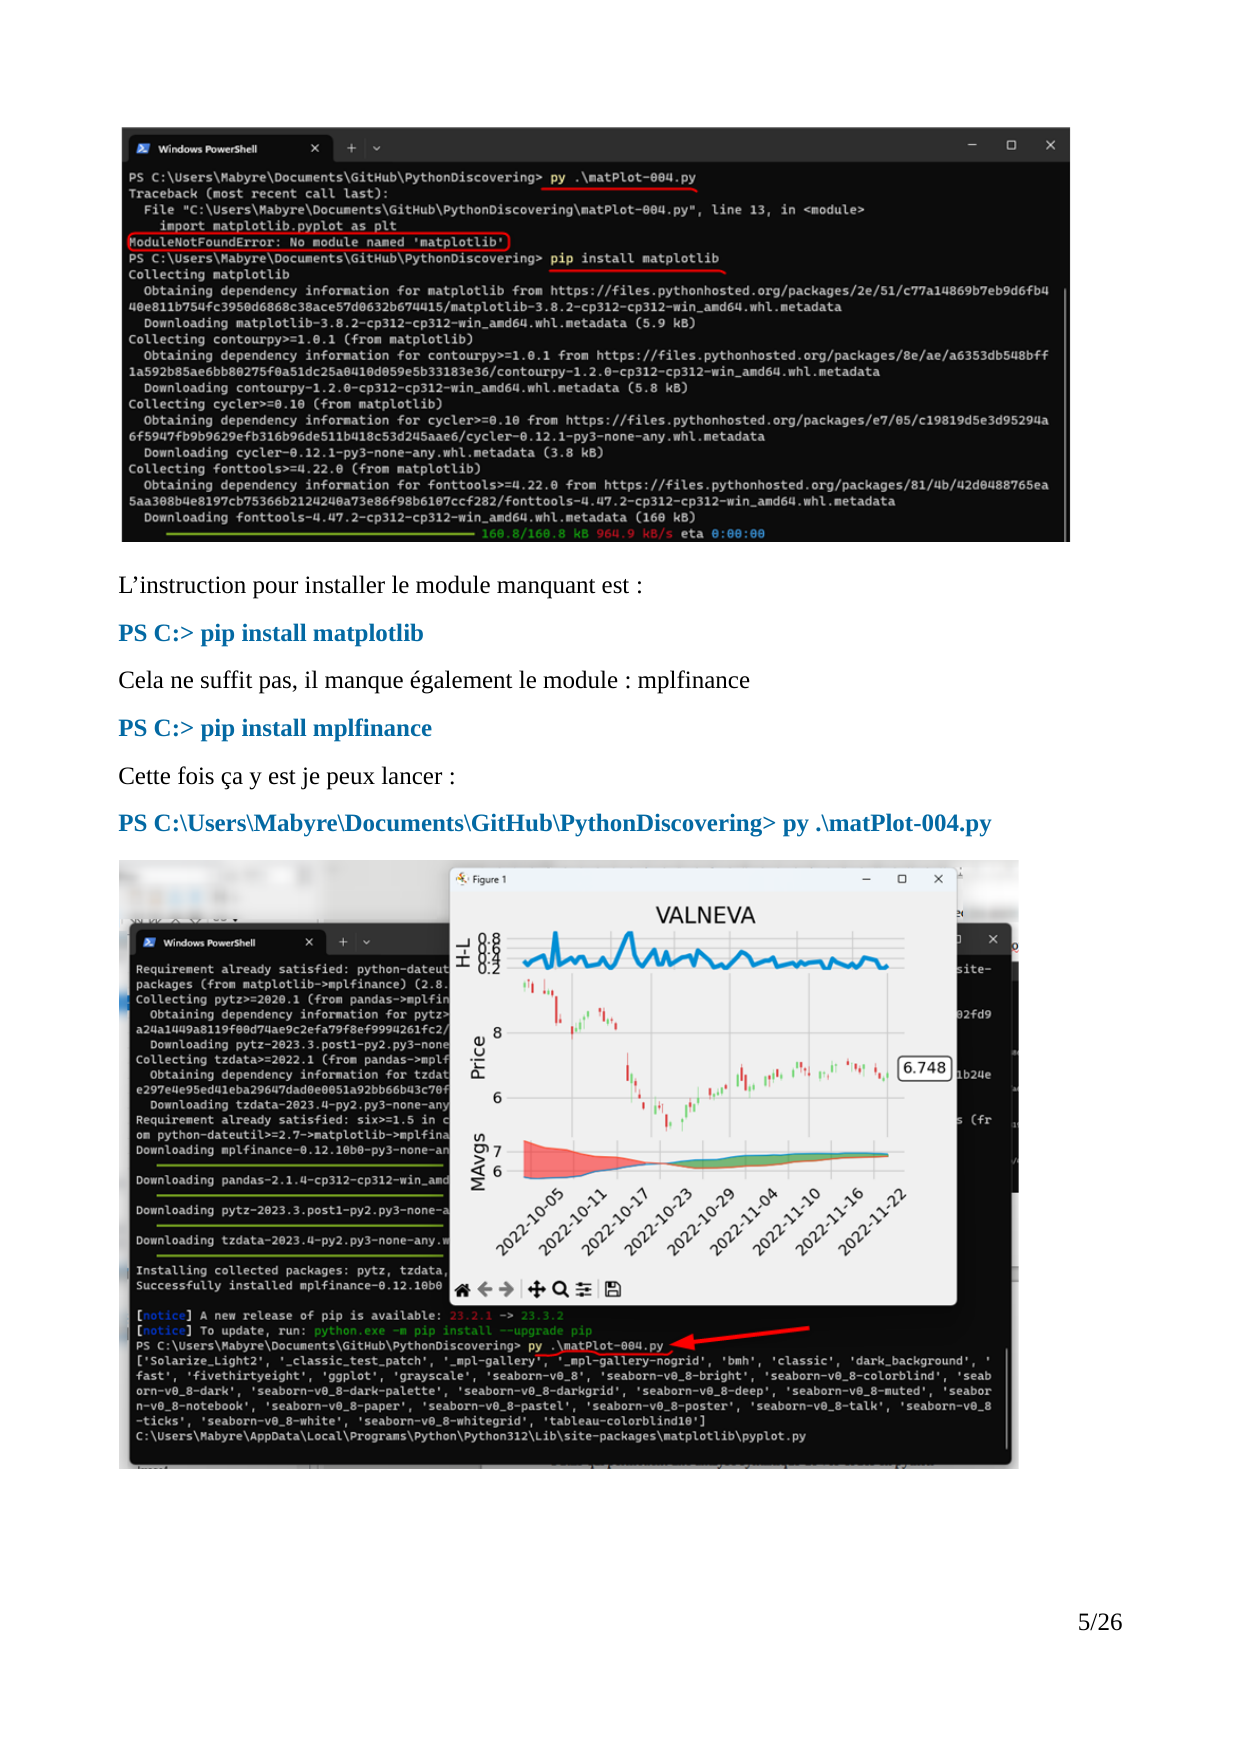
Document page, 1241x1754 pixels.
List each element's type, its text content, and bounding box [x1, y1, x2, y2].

picture [119, 860, 1019, 1469]
text PS C:\Users\Mabyre\Documents\GitHub\PythonDiscovering> py .\matPlot-004.py [118, 808, 1122, 837]
text Cela ne suffit pas, il manque également le module : mplfinance [118, 666, 1122, 694]
text Cette fois ça y est je peux lancer : [118, 761, 1122, 789]
text L’instruction pour installer le module manquant est : [118, 570, 1122, 599]
picture [121, 127, 1071, 542]
text PS C:> pip install mplfinance [118, 713, 1122, 742]
text PS C:> pip install matplotlib [118, 618, 1122, 647]
